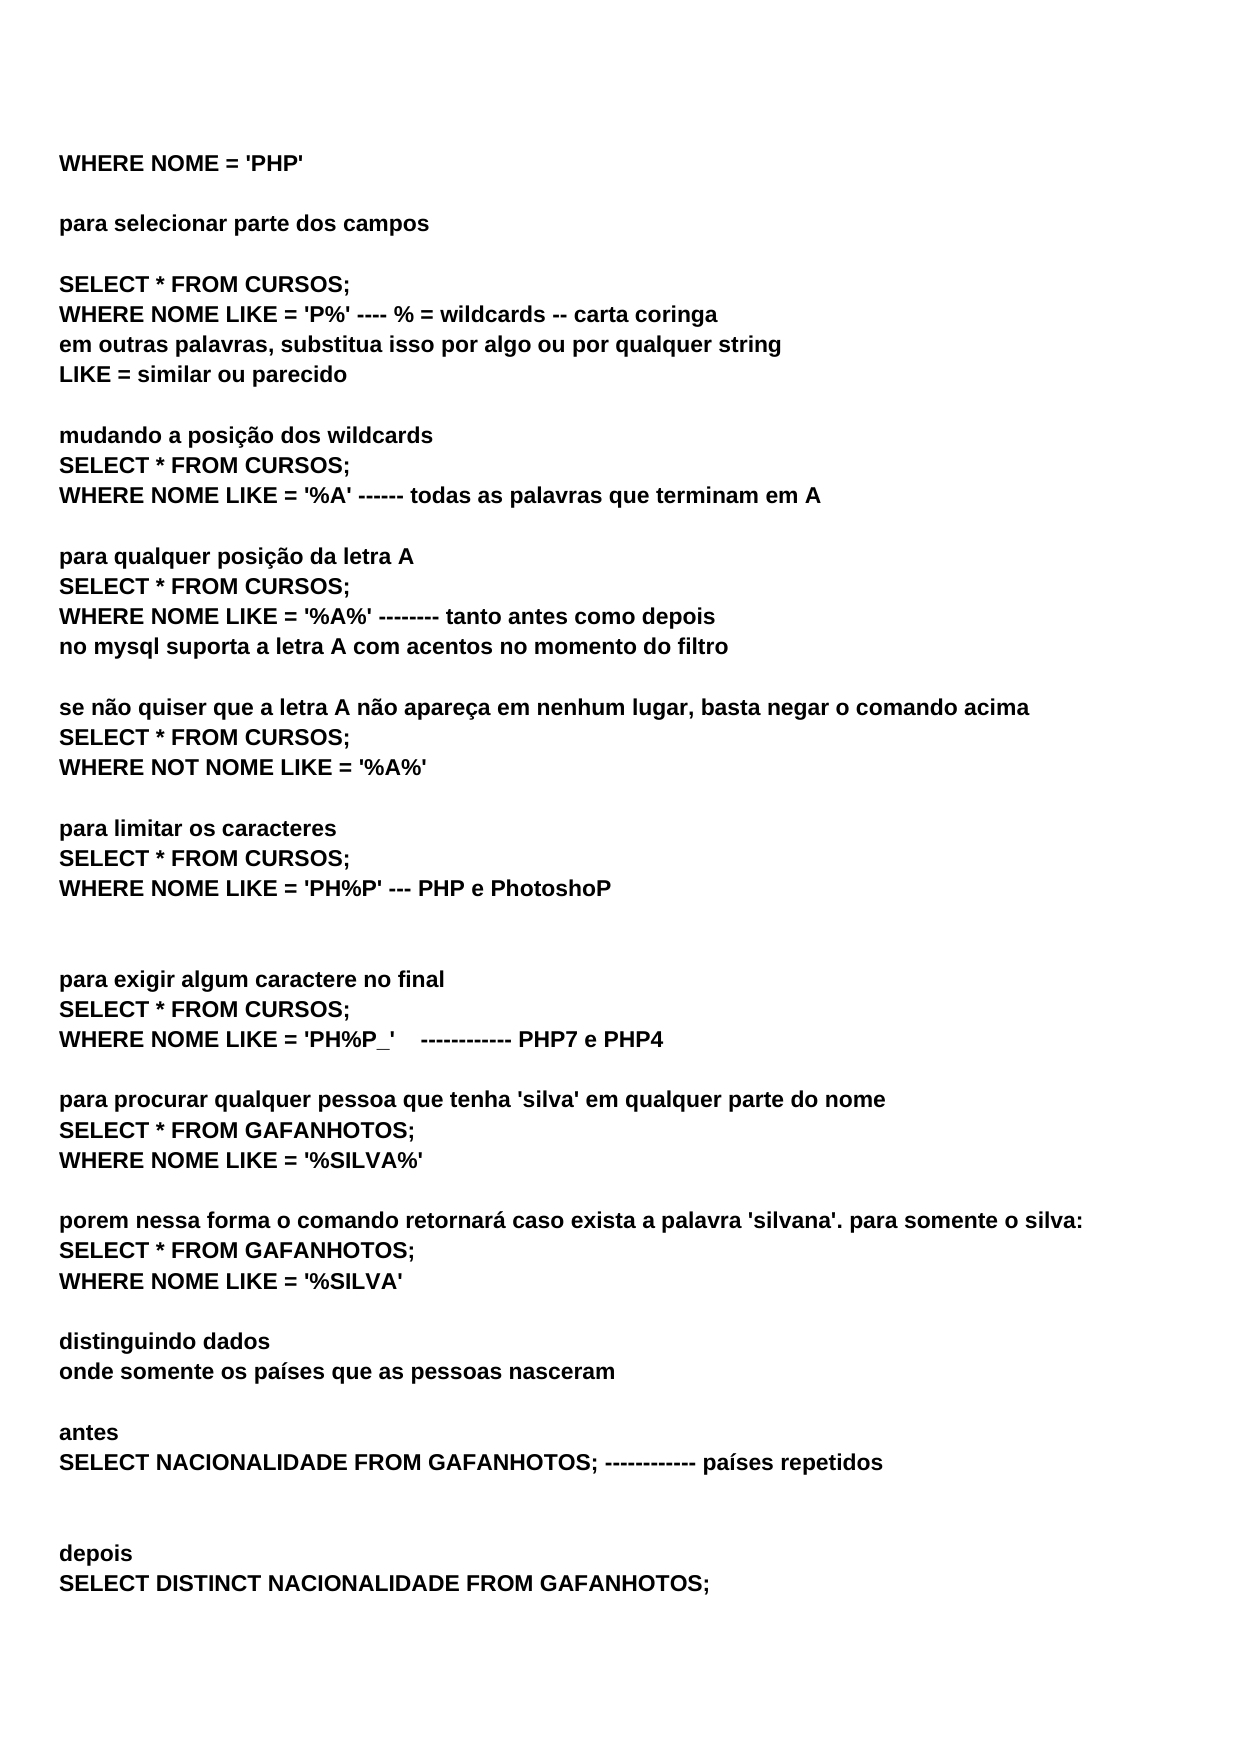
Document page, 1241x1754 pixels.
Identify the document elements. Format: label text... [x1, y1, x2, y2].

text WHERE NOT NOME LIKE = '%A%' [59, 754, 1232, 781]
text WHERE NOME LIKE = 'P%' ---- % = wildcards -- carta coringa [59, 301, 1232, 327]
text WHERE NOME LIKE = '%A' ------ todas as palavras que terminam em A [59, 482, 1232, 509]
text onde somente os países que as pessoas nasceram [59, 1358, 1232, 1385]
text WHERE NOME LIKE = 'PH%P_' ------------ PHP7 e PHP4 [59, 1026, 1232, 1052]
text SELECT * FROM CURSOS; [59, 452, 1232, 478]
text SELECT NACIONALIDADE FROM GAFANHOTOS; ------------ países repetidos [59, 1449, 1232, 1475]
text SELECT * FROM CURSOS; [59, 271, 1232, 297]
text para qualquer posição da letra A [59, 543, 1232, 569]
text para limitar os caracteres [59, 814, 1232, 841]
text depois [59, 1539, 1232, 1566]
text WHERE NOME LIKE = '%SILVA%' [59, 1147, 1232, 1173]
text SELECT * FROM GAFANHOTOS; [59, 1117, 1232, 1143]
text porem nessa forma o comando retornará caso exista a palavra 'silvana'. para somente o silva: [59, 1207, 1232, 1234]
text SELECT * FROM CURSOS; [59, 724, 1232, 750]
text SELECT * FROM CURSOS; [59, 996, 1232, 1022]
text SELECT DISTINCT NACIONALIDADE FROM GAFANHOTOS; [59, 1570, 1232, 1596]
text para selecionar parte dos campos [59, 210, 1232, 237]
text WHERE NOME LIKE = 'PH%P' --- PHP e PhotoshoP [59, 875, 1232, 901]
text para exigir algum caractere no final [59, 966, 1232, 992]
text SELECT * FROM CURSOS; [59, 573, 1232, 599]
text mudando a posição dos wildcards [59, 422, 1232, 448]
text LIKE = similar ou parecido [59, 361, 1232, 388]
text para procurar qualquer pessoa que tenha 'silva' em qualquer parte do nome [59, 1086, 1232, 1113]
text WHERE NOME = 'PHP' [59, 150, 1232, 176]
text SELECT * FROM GAFANHOTOS; [59, 1237, 1232, 1264]
text antes [59, 1419, 1232, 1445]
text WHERE NOME LIKE = '%A%' -------- tanto antes como depois [59, 603, 1232, 629]
text distinguindo dados [59, 1328, 1232, 1354]
text em outras palavras, substitua isso por algo ou por qualquer string [59, 331, 1232, 358]
text no mysql suporta a letra A com acentos no momento do filtro [59, 633, 1232, 660]
text se não quiser que a letra A não apareça em nenhum lugar, basta negar o comando acima [59, 694, 1232, 720]
text SELECT * FROM CURSOS; [59, 845, 1232, 871]
text WHERE NOME LIKE = '%SILVA' [59, 1268, 1232, 1294]
